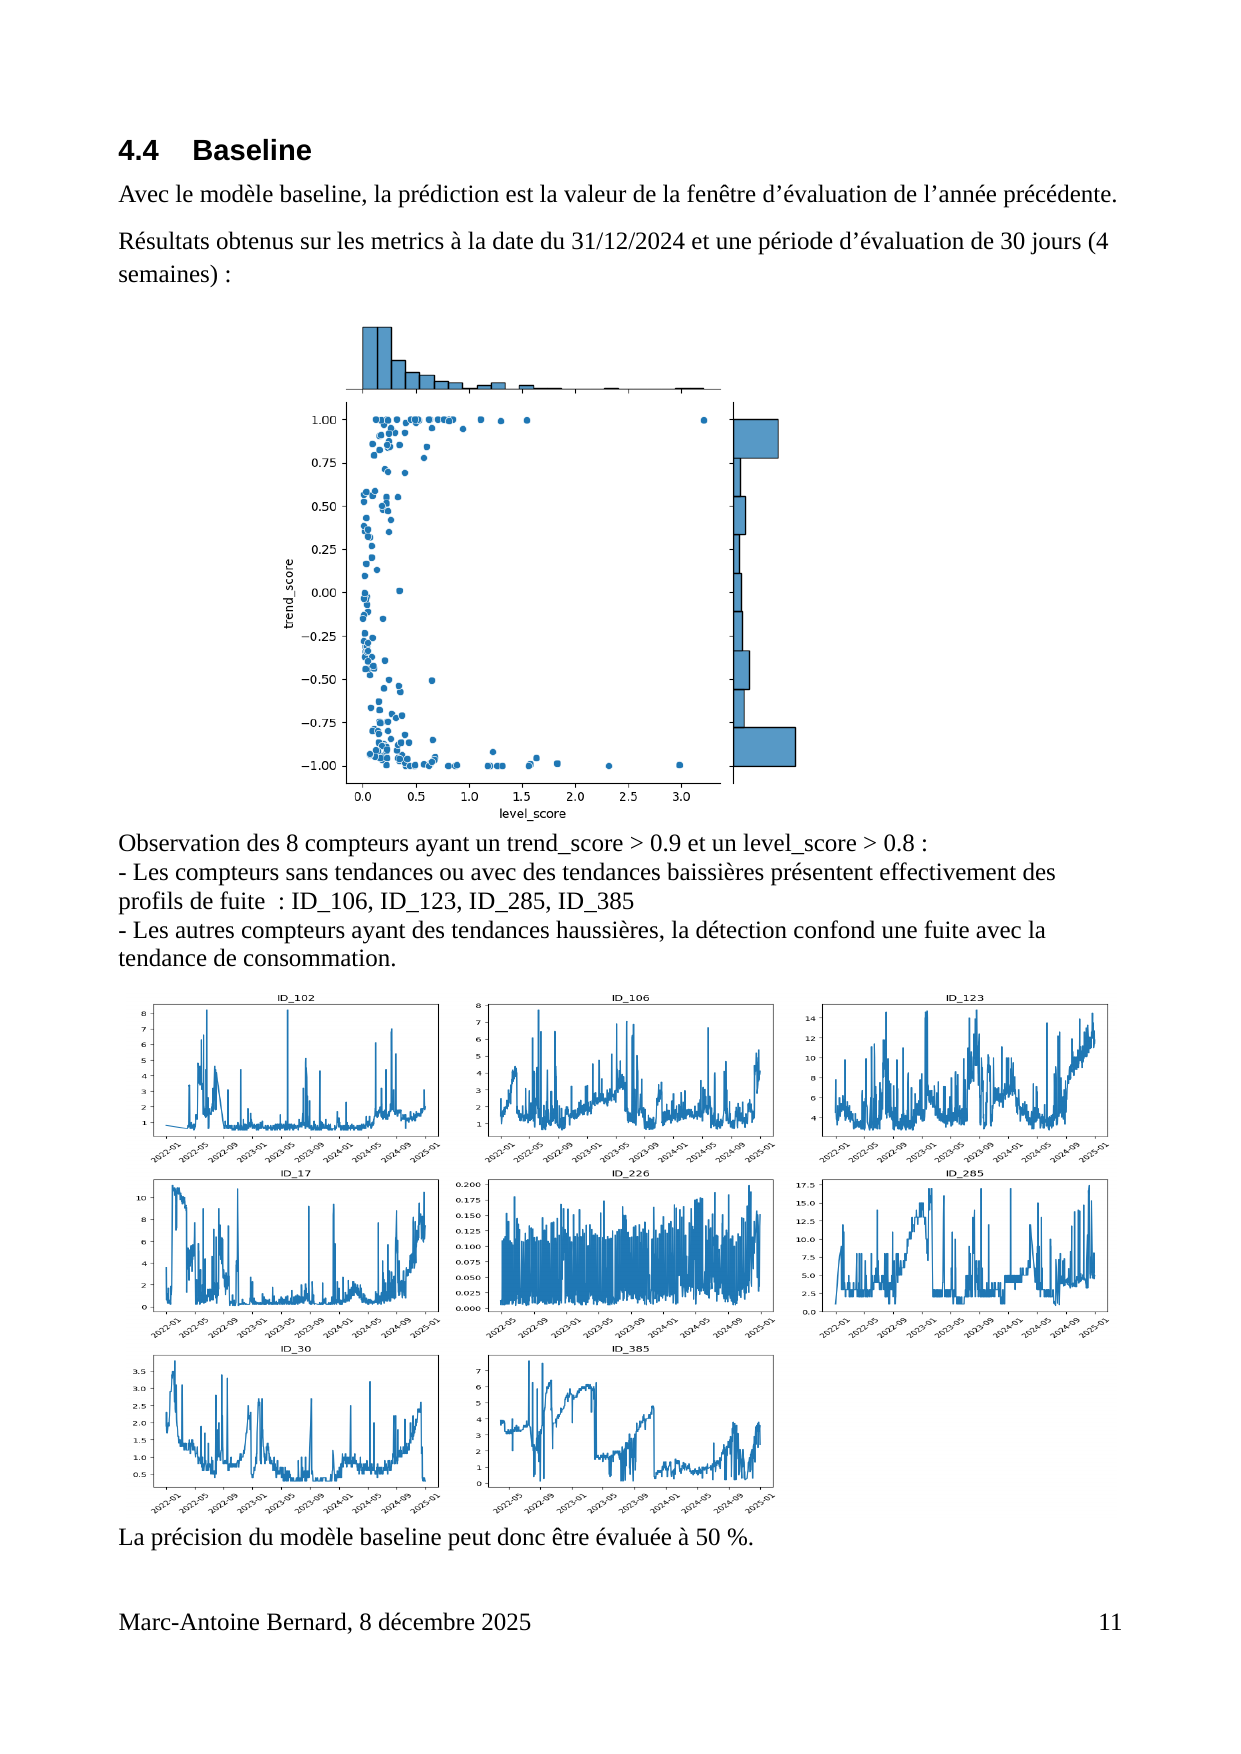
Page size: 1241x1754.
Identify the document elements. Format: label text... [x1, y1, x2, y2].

text Résultats obtenus sur les metrics à la date du 31/12/2024 et une période d’évaluation de 30 jours (4 semaines) : [118, 226, 1122, 288]
text Avec le modèle baseline, la prédiction est la valeur de la fenêtre d’évaluation de l’année précédente. [118, 179, 1122, 207]
list Observation des 8 compteurs ayant un trend_score > 0.9 et un level_score > 0.8 : [118, 829, 1122, 857]
picture [125, 990, 1118, 1518]
list - Les autres compteurs ayant des tendances haussières, la détection confond une fuite avec la tendance de consommation. [118, 915, 1122, 972]
list - Les compteurs sans tendances ou avec des tendances baissières présentent effectivement des profils de fuite : ID_106, ID_123, ID_285, ID_385 [118, 857, 1122, 915]
picture [274, 314, 806, 829]
text La précision du modèle baseline peut donc être évaluée à 50 %. [118, 972, 1122, 1551]
subtitle Baseline [118, 133, 1122, 166]
